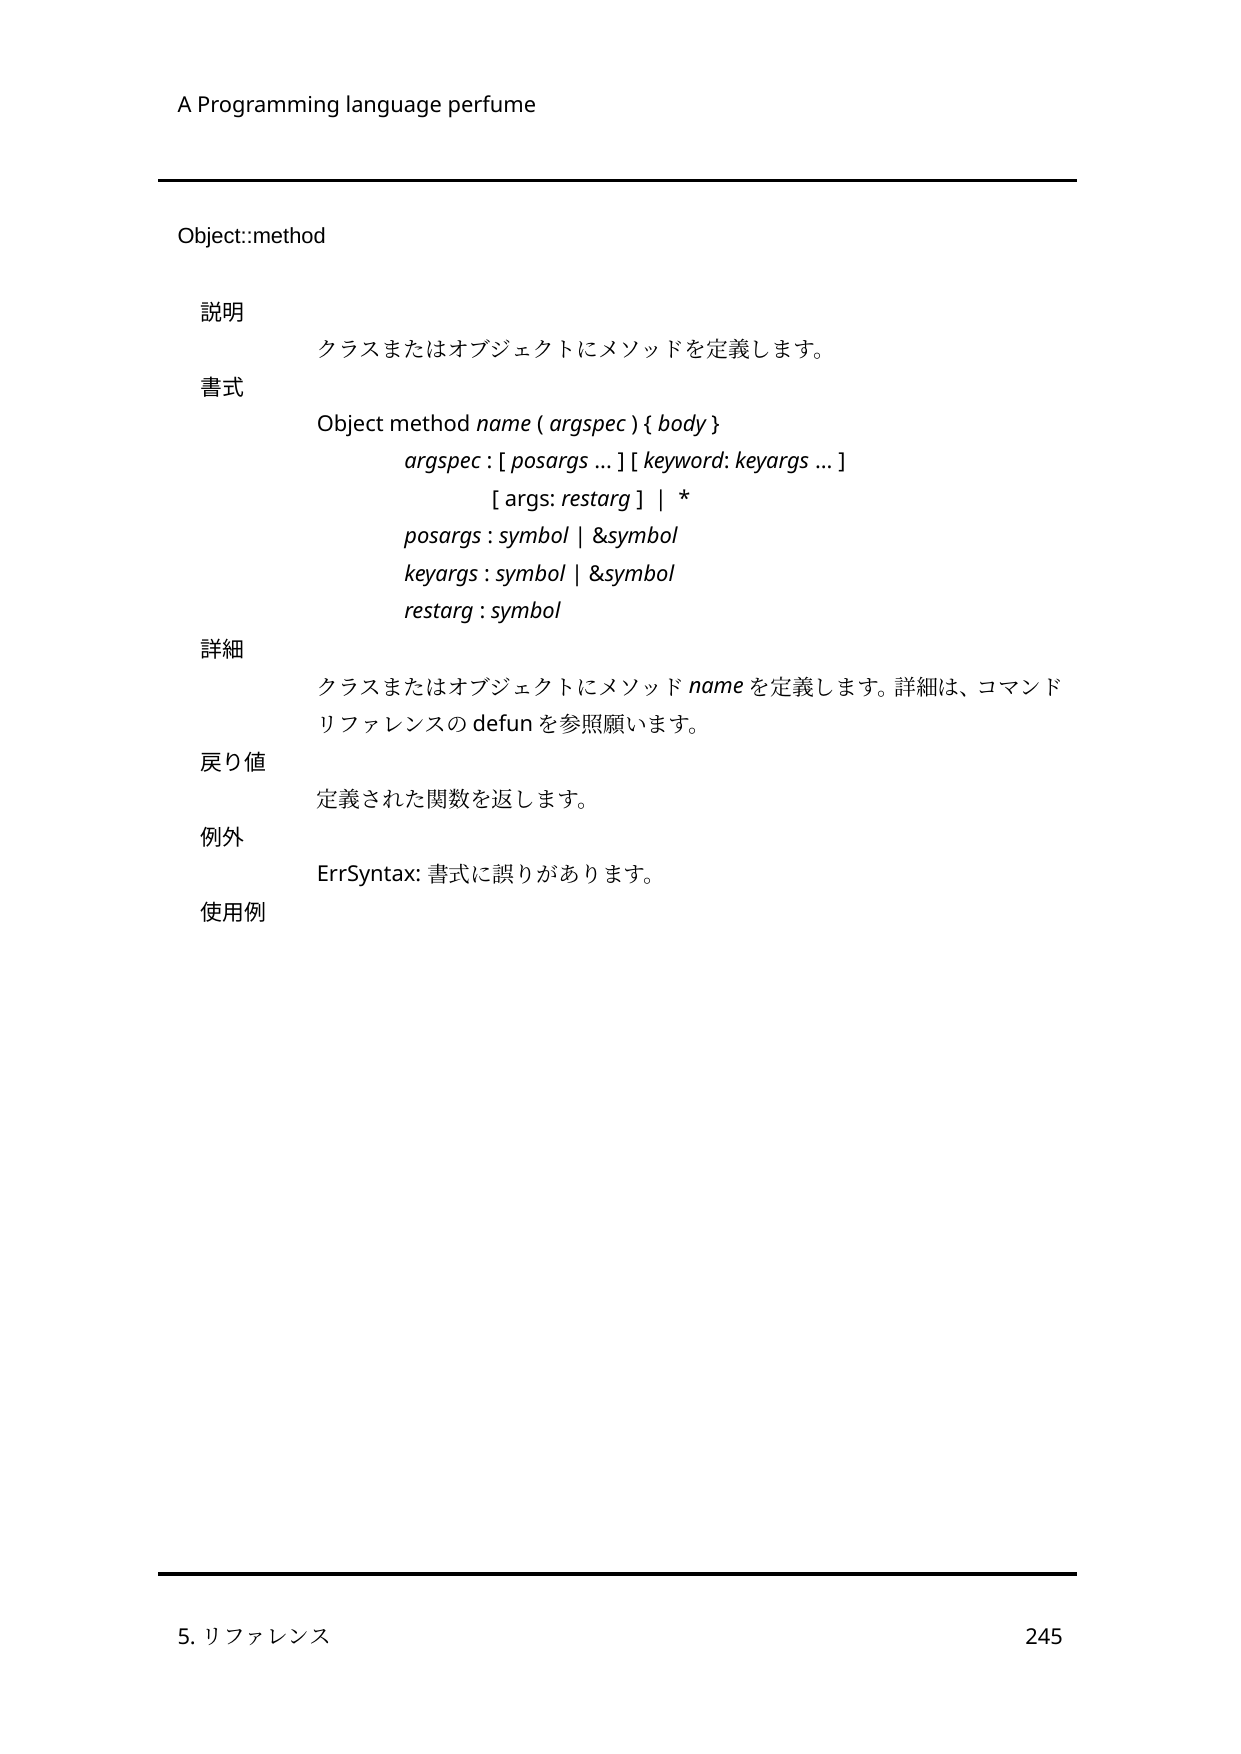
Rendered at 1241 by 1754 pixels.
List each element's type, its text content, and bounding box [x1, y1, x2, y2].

table_cell ErrSyntax: 書式に誤りがあります。 [317, 817, 1063, 892]
table_cell 詳細 [200, 629, 317, 742]
subtitle Object::method [177, 217, 1063, 254]
table_cell 戻り値 [200, 742, 317, 817]
table_cell [317, 892, 1063, 967]
table_header クラスまたはオブジェクトにメソッドを定義します。 [317, 292, 1063, 367]
table_header 説明 [200, 292, 317, 367]
table_cell 使用例 [200, 892, 317, 967]
table_cell Object method name ( argspec ) { body } argspec : [ posargs ... ] [ keyword: keyargs ... ] [ args: restarg ] | * posargs : symbol | &symbol keyargs : symbol | &symbol restarg : symbol [317, 367, 1063, 629]
table_cell 書式 [200, 367, 317, 629]
table_cell クラスまたはオブジェクトにメソッドnameを定義します。詳細は、コマンドリファレンスのdefunを参照願います。 [317, 629, 1063, 742]
table_cell 定義された関数を返します。 [317, 742, 1063, 817]
table_cell 例外 [200, 817, 317, 892]
